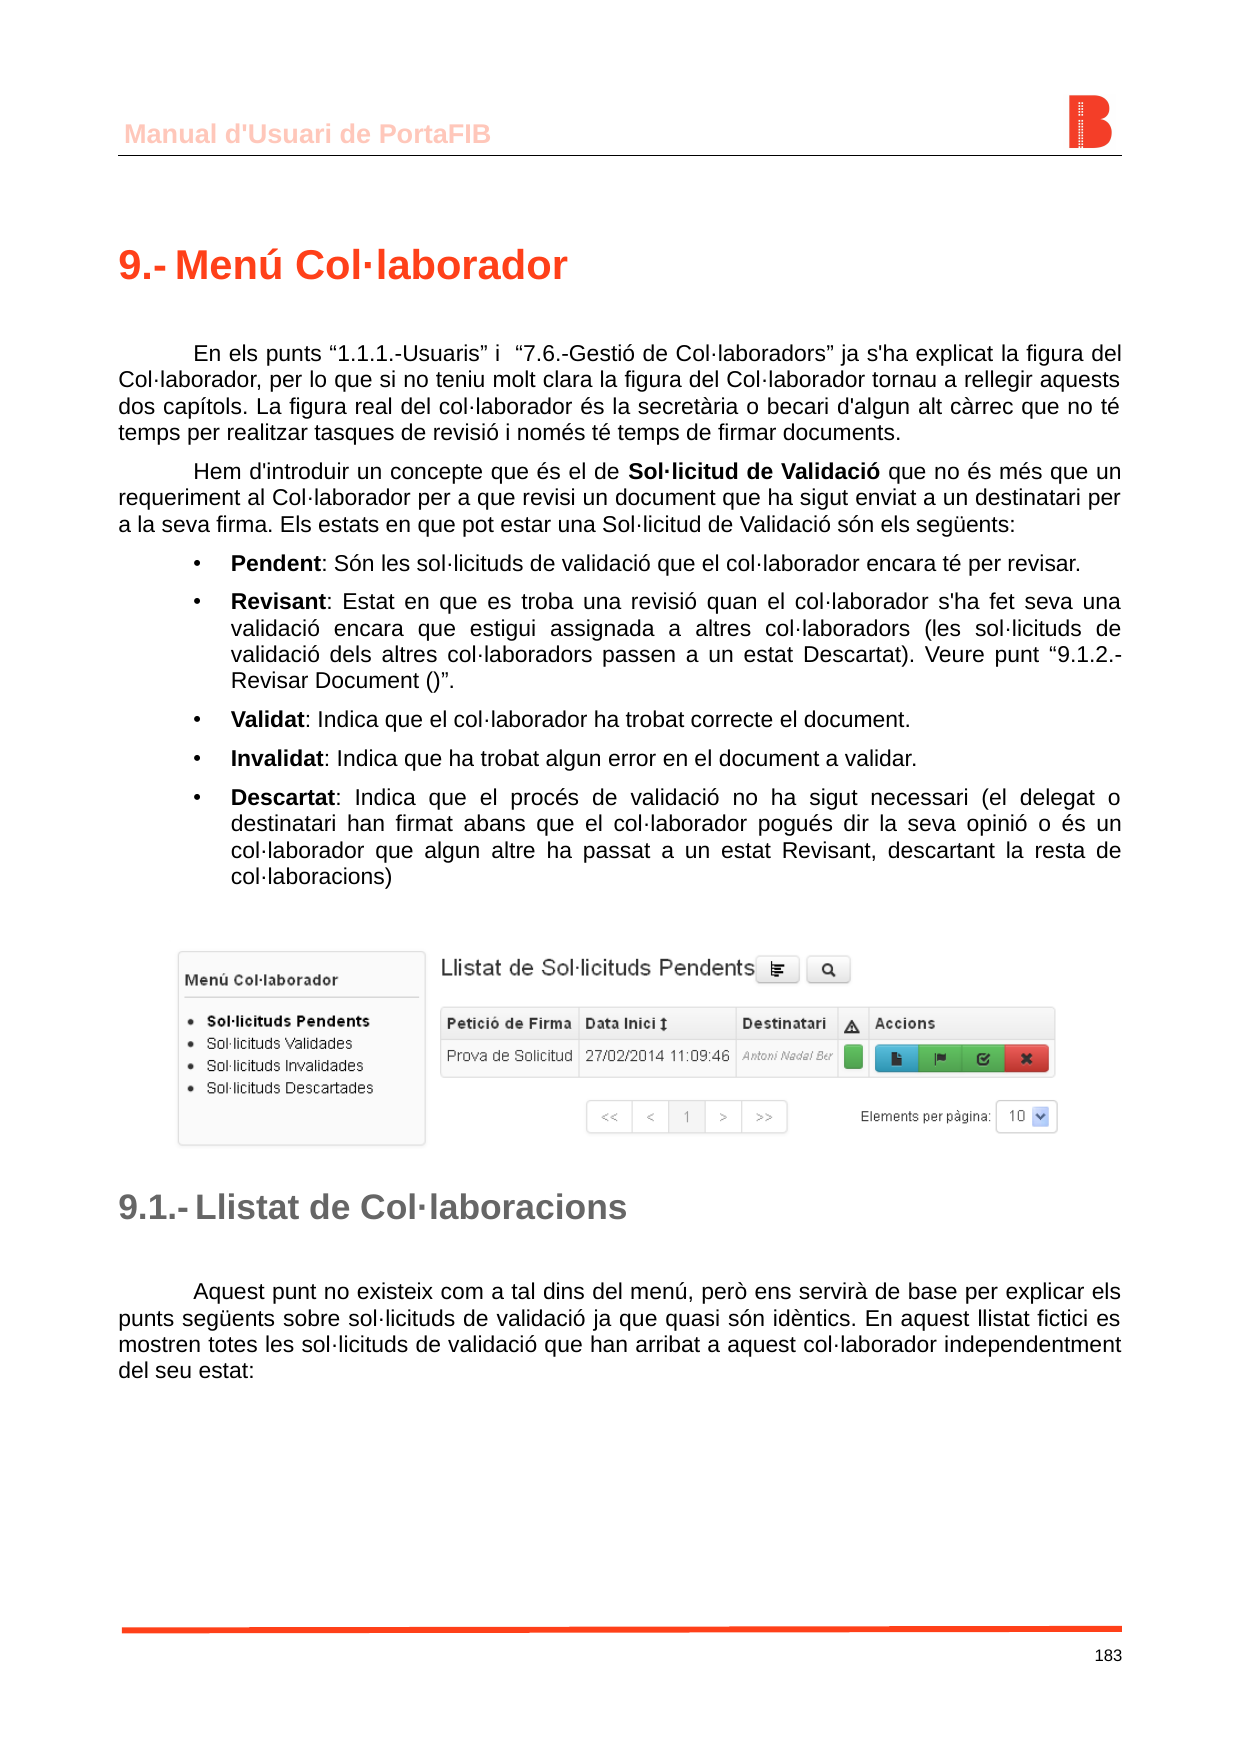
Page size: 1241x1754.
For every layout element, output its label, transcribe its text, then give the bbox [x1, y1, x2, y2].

text Hem d'introduir un concepte que és el de Sol·licitud de Validació que no és més que un requeriment al Col·laborador per a que revisi un document que ha sigut enviat a un destinatari per a la seva firma. Els estats en que pot estar una Sol·licitud de Validació són els següents: [118, 458, 1122, 537]
list Revisant: Estat en que es troba una revisió quan el col·laborador s'ha fet seva una validació encara que estigui assignada a altres col·laboradors (les sol·licituds de validació dels altres col·laboradors passen a un estat Descartat). Veure punt “9.1.2Revisar Document ()”. [193, 588, 1122, 694]
text Aquest punt no existeix com a tal dins del menú, però ens servirà de base per explicar els punts següents sobre sol·licituds de validació ja que quasi són idèntics. En aquest llistat fictici es mostren totes les sol·licituds de validació que han arribat a aquest col·laborador independentment del seu estat: [118, 1278, 1122, 1383]
subtitle Menú Col·laborador [118, 241, 1122, 289]
list Validat: Indica que el col·laborador ha trobat correcte el document. [193, 706, 1122, 733]
list Descartat: Indica que el procés de validació no ha sigut necessari (el delegat o destinatari han firmat abans que el col·laborador pogués dir la seva opinió o és un col·laborador que algun altre ha passat a un estat Revisant, descartant la resta de col·laboracions) [193, 784, 1122, 889]
list Pendent: Són les sol·licituds de validació que el col·laborador encara té per revisar. [193, 549, 1122, 576]
picture [1063, 94, 1117, 150]
text En els punts “1.1.1Usuaris” i “7.6Gestió de Col·laboradors” ja s'ha explicat la figura del Col·laborador, per lo que si no teniu molt clara la figura del Col·laborador tornau a rellegir aquests dos capítols. La figura real del col·laborador és la secretària o becari d'algun alt càrrec que no té temps per realitzar tasques de revisió i només té temps de firmar documents. [118, 340, 1122, 445]
picture [169, 940, 1071, 1149]
subtitle Llistat de Col·laboracions [118, 1186, 1122, 1227]
list Invalidat: Indica que ha trobat algun error en el document a validar. [193, 745, 1122, 771]
